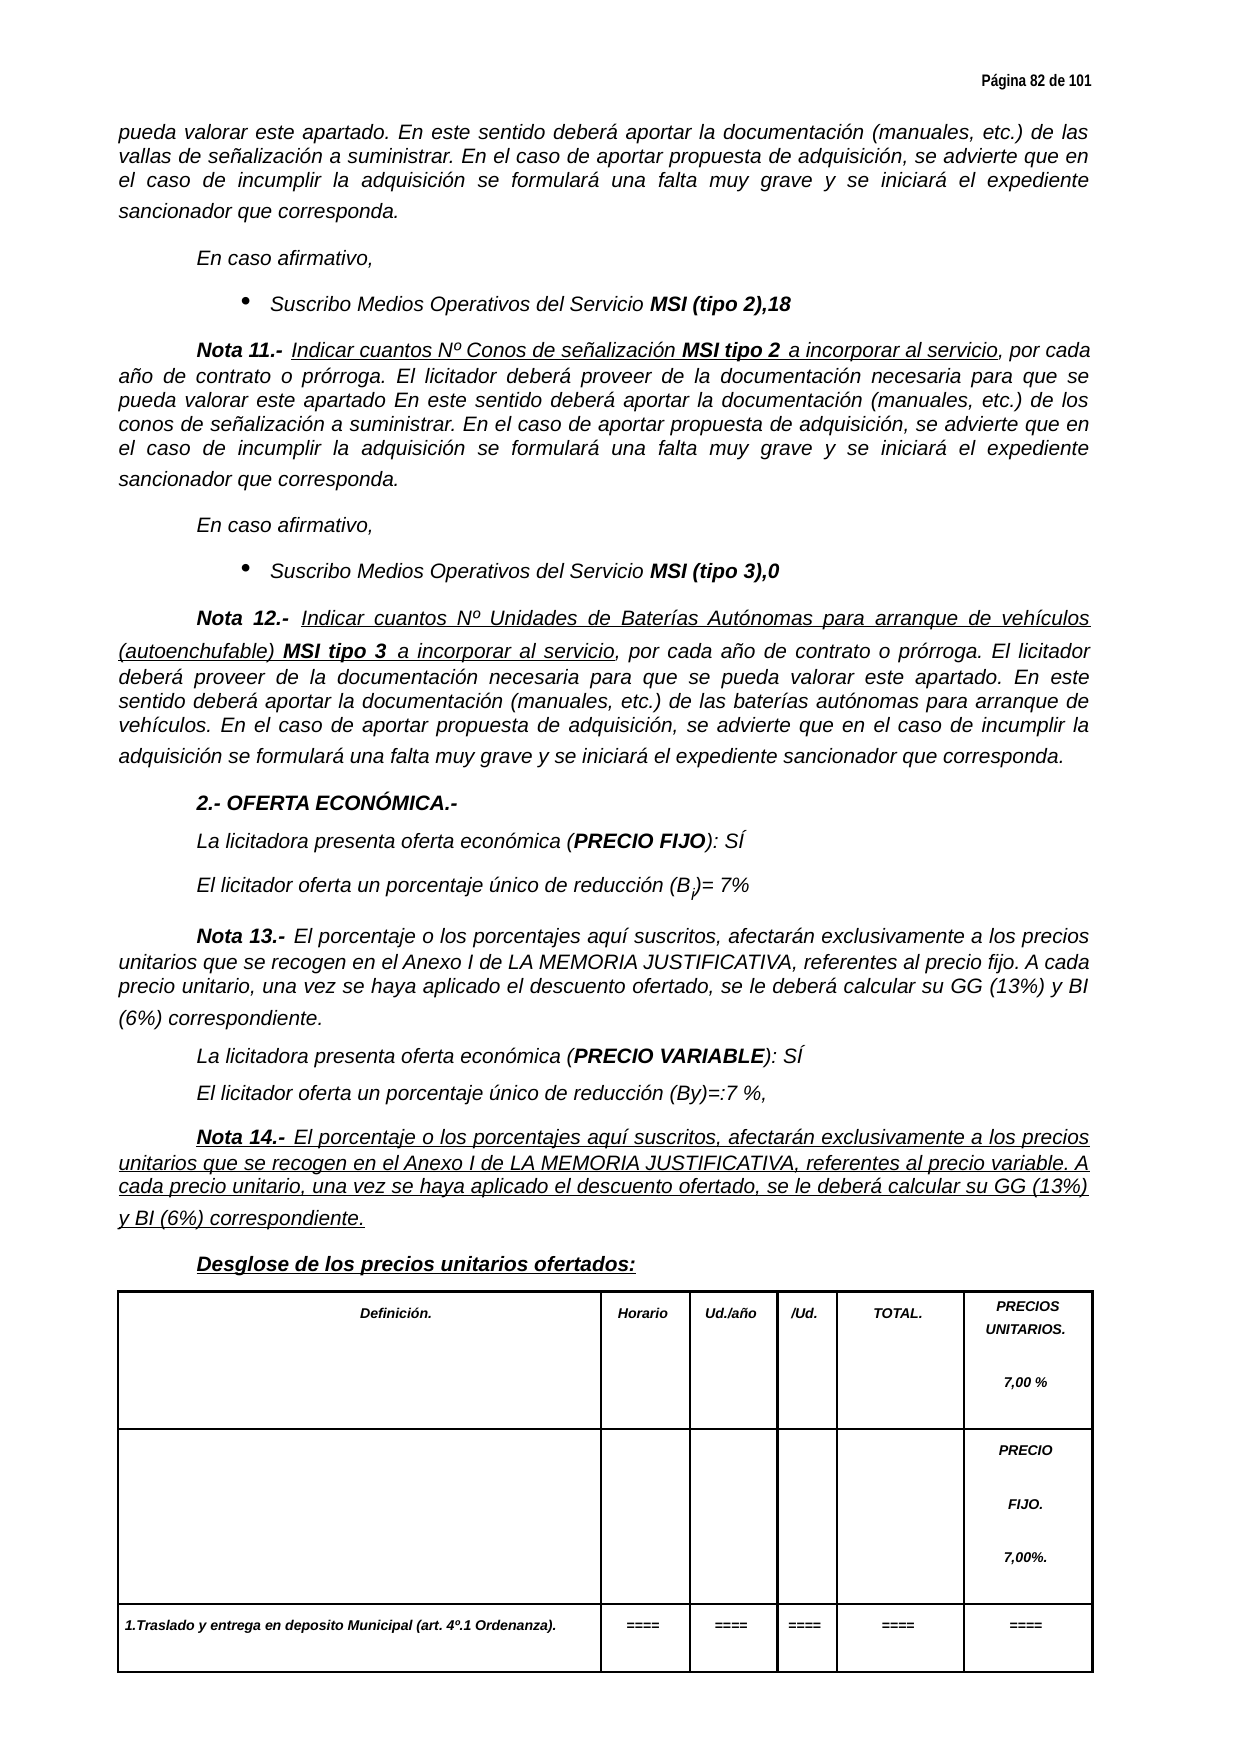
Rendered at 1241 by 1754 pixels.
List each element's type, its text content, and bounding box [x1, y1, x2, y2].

text Nota 12.- Indicar cuantos Nº Unidades de Baterías Autónomas para arranque de vehículos (autoenchufable) MSI tipo 3 a incorporar al servicio, por cada año de contrato o prórroga. El licitador deberá proveer de la documentación necesaria para que se pueda valorar este apartado. En este sentido deberá aportar la documentación (manuales, etc.) de las baterías autónomas para arranque de vehículos. En el caso de aportar propuesta de adquisición, se advierte que en el caso de incumplir la adquisición se formulará una falta muy grave y se iniciará el expediente sancionador que corresponda. [118, 598, 1092, 770]
text En caso afirmativo, [118, 238, 1092, 271]
text 2.- OFERTA ECONÓMICA.- [118, 783, 1092, 816]
table_cell PRECIO FIJO. 7,00%. [965, 1430, 1091, 1603]
table_cell [779, 1430, 836, 1603]
text La licitadora presenta oferta económica (PRECIO VARIABLE): SÍ [118, 1044, 1092, 1068]
table_cell ==== [779, 1605, 836, 1671]
text Nota 13.- El porcentaje o los porcentajes aquí suscritos, afectarán exclusivamente a los precios unitarios que se recogen en el Anexo I de LA MEMORIA JUSTIFICATIVA, referentes al precio fijo. A cada precio unitario, una vez se haya aplicado el descuento ofertado, se le deberá calcular su GG (13%) y BI (6%) correspondiente. [118, 916, 1092, 1031]
table_cell 1.Traslado y entrega en deposito Municipal (art. 4º.1 Ordenanza). [119, 1605, 600, 1671]
table_cell [838, 1430, 963, 1603]
table_cell [691, 1430, 776, 1603]
table_cell [119, 1430, 600, 1603]
table_cell ==== [691, 1605, 776, 1671]
table_cell ==== [602, 1605, 689, 1671]
list Suscribo Medios Operativos del Servicio MSI (tipo 2),18 [162, 284, 1092, 317]
table_header TOTAL. [838, 1293, 963, 1428]
text En caso afirmativo, [118, 505, 1092, 539]
list Suscribo Medios Operativos del Servicio MSI (tipo 3),0 [162, 551, 1092, 585]
table_header Ud./año [691, 1293, 776, 1428]
table_header /Ud. [779, 1293, 836, 1428]
table_header PRECIOS UNITARIOS. 7,00 % [965, 1293, 1091, 1428]
table_header Horario [602, 1293, 689, 1428]
text La licitadora presenta oferta económica (PRECIO FIJO): SÍ [118, 829, 1092, 853]
table_cell ==== [965, 1605, 1091, 1671]
text Nota 11.- Indicar cuantos Nº Conos de señalización MSI tipo 2 a incorporar al servicio, por cada año de contrato o prórroga. El licitador deberá proveer de la documentación necesaria para que se pueda valorar este apartado En este sentido deberá aportar la documentación (manuales, etc.) de los conos de señalización a suministrar. En el caso de aportar propuesta de adquisición, se advierte que en el caso de incumplir la adquisición se formulará una falta muy grave y se iniciará el expediente sancionador que corresponda. [118, 330, 1092, 493]
text Desglose de los precios unitarios ofertados: [118, 1244, 1092, 1278]
table_header Definición. [119, 1293, 600, 1428]
text El licitador oferta un porcentaje único de reducción (By)=:7 %, [118, 1080, 1092, 1104]
text pueda valorar este apartado. En este sentido deberá aportar la documentación (manuales, etc.) de las vallas de señalización a suministrar. En el caso de aportar propuesta de adquisición, se advierte que en el caso de incumplir la adquisición se formulará una falta muy grave y se iniciará el expediente sancionador que corresponda. [118, 120, 1092, 225]
text Nota 14.- El porcentaje o los porcentajes aquí suscritos, afectarán exclusivamente a los precios unitarios que se recogen en el Anexo I de LA MEMORIA JUSTIFICATIVA, referentes al precio variable. A cada precio unitario, una vez se haya aplicado el descuento ofertado, se le deberá calcular su GG (13%) y BI (6%) correspondiente. [118, 1117, 1092, 1232]
table_cell [602, 1430, 689, 1603]
text El licitador oferta un porcentaje único de reducción (Bi)= 7% [118, 865, 1092, 904]
table_cell ==== [838, 1605, 963, 1671]
